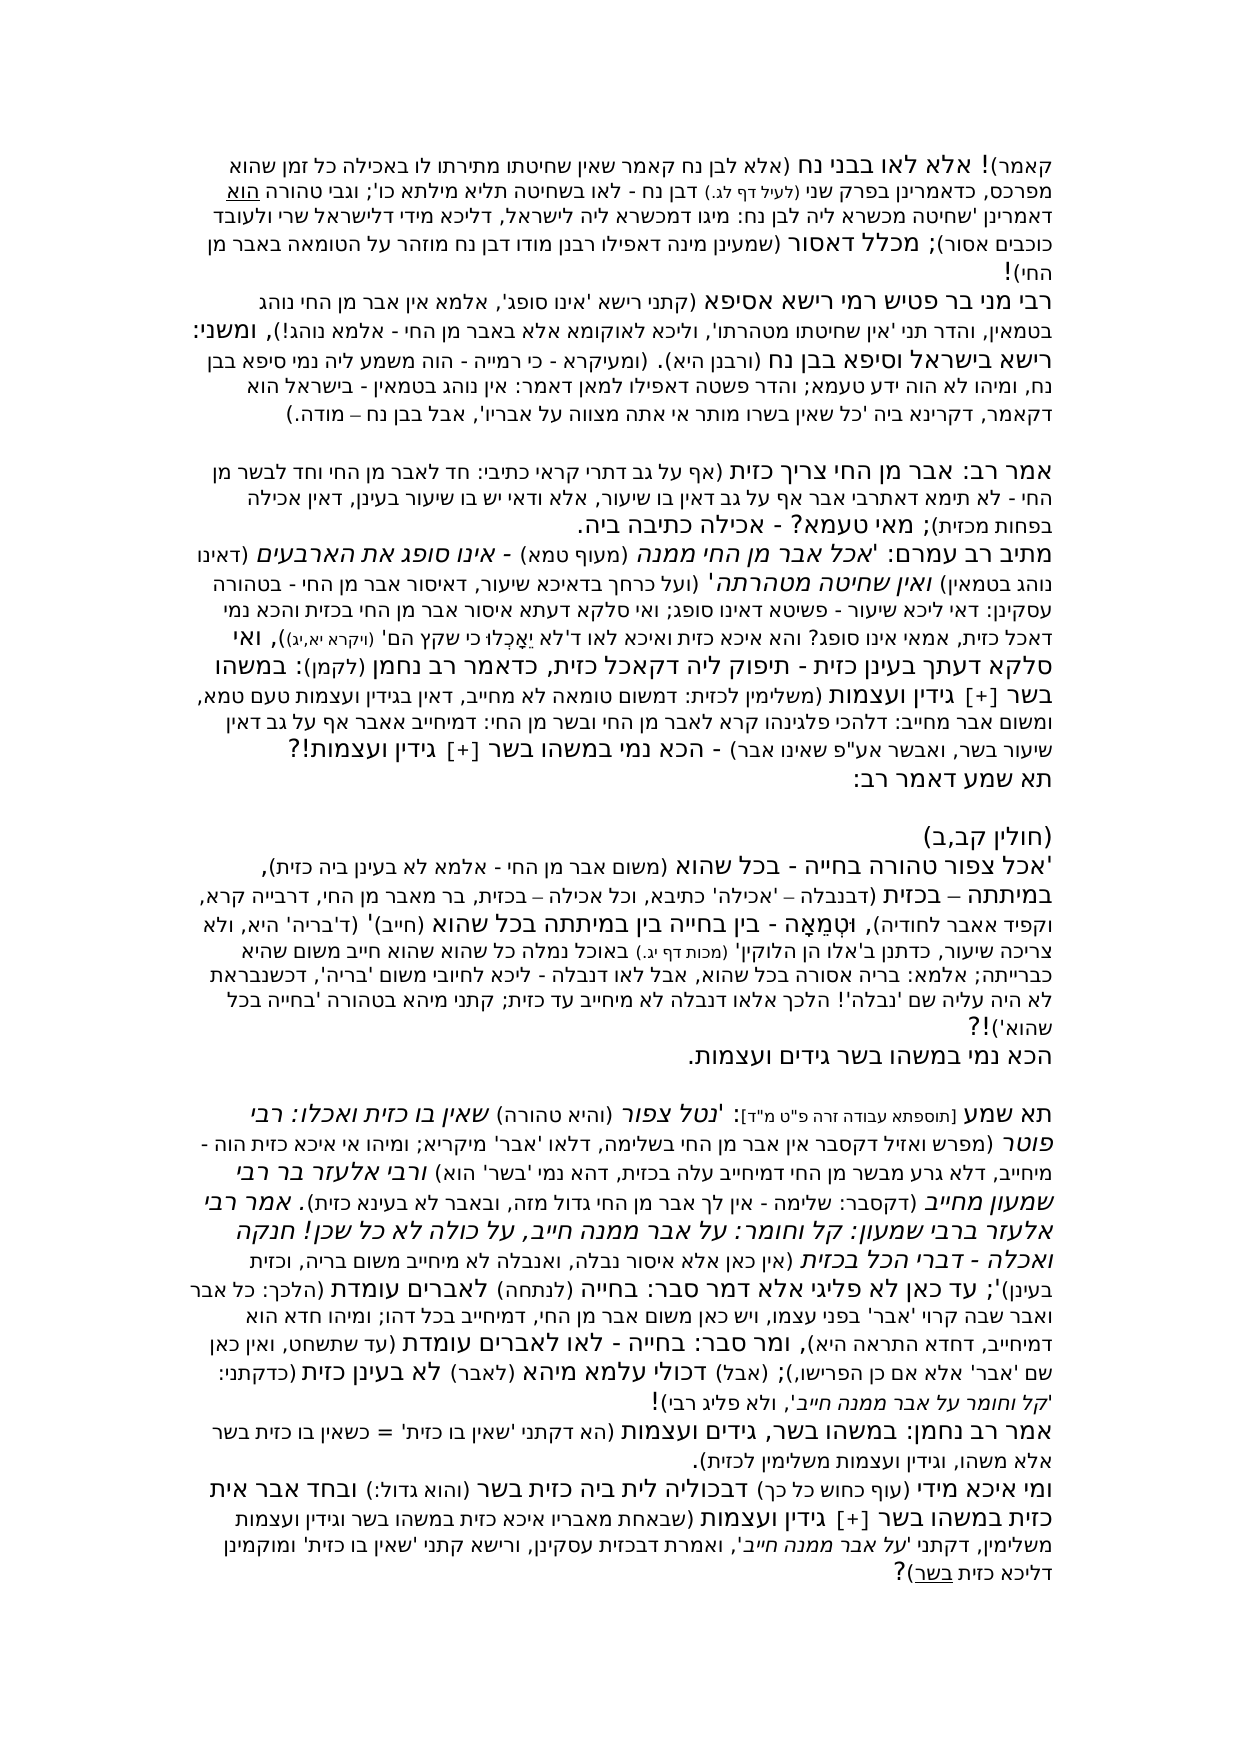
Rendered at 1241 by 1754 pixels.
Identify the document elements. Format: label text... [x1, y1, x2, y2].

text (חולין קב,ב) [187, 822, 1053, 851]
text אמר רב: אבר מן החי צריך כזית (אף על גב דתרי קראי כתיבי: חד לאבר מן החי וחד לבשר מן החי - לא תימא דאתרבי אבר אף על גב דאין בו שיעור, אלא ודאי יש בו שיעור בעינן, דאין אכילה בפחות מכזית); מאי טעמא? - אכילה כתיבה ביה. [187, 456, 1053, 539]
text קאמר)! אלא לאו בבני נח (אלא לבן נח קאמר שאין שחיטתו מתירתו לו באכילה כל זמן שהוא מפרכס, כדאמרינן בפרק שני (לעיל דף לג.) דבן נח - לאו בשחיטה תליא מילתא כו'; וגבי טהורה הוא דאמרינן 'שחיטה מכשרא ליה לבן נח: מיגו דמכשרא ליה לישראל, דליכא מידי דלישראל שרי ולעובד כוכבים אסור); מכלל דאסור (שמעינן מינה דאפילו רבנן מודו דבן נח מוזהר על הטומאה באבר מן החי)! [187, 150, 1053, 286]
text רבי מני בר פטיש רמי רישא אסיפא (קתני רישא 'אינו סופג', אלמא אין אבר מן החי נוהג בטמאין, והדר תני 'אין שחיטתו מטהרתו', וליכא לאוקומא אלא באבר מן החי - אלמא נוהג!), ומשני: רישא בישראל וסיפא בבן נח (ורבנן היא). (ומעיקרא - כי רמייה - הוה משמע ליה נמי סיפא בבן נח, ומיהו לא הוה ידע טעמא; והדר פשטה דאפילו למאן דאמר: אין נוהג בטמאין - בישראל הוא דקאמר, דקרינא ביה 'כל שאין בשרו מותר אי אתה מצווה על אבריו', אבל בבן נח – מודה.) [187, 286, 1053, 428]
text הכא נמי במשהו בשר גידים ועצמות. [187, 1041, 1053, 1070]
text תא שמע דאמר רב: [187, 764, 1053, 793]
text תא שמע [תוספתא עבודה זרה פ"ט מ"ד]: 'נטל צפור (והיא טהורה) שאין בו כזית ואכלו: רבי פוטר (מפרש ואזיל דקסבר אין אבר מן החי בשלימה, דלאו 'אבר' מיקריא; ומיהו אי איכא כזית הוה - מיחייב, דלא גרע מבשר מן החי דמיחייב עלה בכזית, דהא נמי 'בשר' הוא) ורבי אלעזר בר רבי שמעון מחייב (דקסבר: שלימה - אין לך אבר מן החי גדול מזה, ובאבר לא בעינא כזית). אמר רבי אלעזר ברבי שמעון: קל וחומר: על אבר ממנה חייב, על כולה לא כל שכן! חנקה ואכלה - דברי הכל בכזית (אין כאן אלא איסור נבלה, ואנבלה לא מיחייב משום בריה, וכזית בעינן)'; עד כאן לא פליגי אלא דמר סבר: בחייה (לנתחה) לאברים עומדת (הלכך: כל אבר ואבר שבה קרוי 'אבר' בפני עצמו, ויש כאן משום אבר מן החי, דמיחייב בכל דהו; ומיהו חדא הוא דמיחייב, דחדא התראה היא), ומר סבר: בחייה - לאו לאברים עומדת (עד שתשחט, ואין כאן שם 'אבר' אלא אם כן הפרישו,); (אבל) דכולי עלמא מיהא (לאבר) לא בעינן כזית (כדקתני: 'קל וחומר על אבר ממנה חייב', ולא פליג רבי)! [187, 1099, 1053, 1416]
text ומי איכא מידי (עוף כחוש כל כך) דבכוליה לית ביה כזית בשר (והוא גדול:) ובחד אבר אית כזית במשהו בשר [+] גידין ועצמות (שבאחת מאבריו איכא כזית במשהו בשר וגידין ועצמות משלימין, דקתני 'על אבר ממנה חייב', ואמרת דבכזית עסקינן, ורישא קתני 'שאין בו כזית' ומוקמינן דליכא כזית בשר)? [187, 1474, 1053, 1587]
text מתיב רב עמרם: 'אכל אבר מן החי ממנה (מעוף טמא) - אינו סופג את הארבעים (דאינו נוהג בטמאין) ואין שחיטה מטהרתה' (ועל כרחך בדאיכא שיעור, דאיסור אבר מן החי - בטהורה עסקינן: דאי ליכא שיעור - פשיטא דאינו סופג; ואי סלקא דעתא איסור אבר מן החי בכזית והכא נמי דאכל כזית, אמאי אינו סופג? והא איכא כזית ואיכא לאו ד'לא יֵאָכְלוּ כי שקץ הם' (ויקרא יא,יג)), ואי סלקא דעתך בעינן כזית - תיפוק ליה דקאכל כזית, כדאמר רב נחמן (לקמן): במשהו בשר [+] גידין ועצמות (משלימין לכזית: דמשום טומאה לא מחייב, דאין בגידין ועצמות טעם טמא, ומשום אבר מחייב: דלהכי פלגינהו קרא לאבר מן החי ובשר מן החי: דמיחייב אאבר אף על גב דאין שיעור בשר, ואבשר אע"פ שאינו אבר) - הכא נמי במשהו בשר [+] גידין ועצמות!? [187, 539, 1053, 764]
text 'אכל צפור טהורה בחייה - בכל שהוא (משום אבר מן החי - אלמא לא בעינן ביה כזית), במיתתה – בכזית (דבנבלה – 'אכילה' כתיבא, וכל אכילה – בכזית, בר מאבר מן החי, דרבייה קרא, וקפיד אאבר לחודיה), וּטְמֵאָה - בין בחייה בין במיתתה בכל שהוא (חייב)' (ד'בריה' היא, ולא צריכה שיעור, כדתנן ב'אלו הן הלוקין' (מכות דף יג.) באוכל נמלה כל שהוא שהוא חייב משום שהיא כברייתה; אלמא: בריה אסורה בכל שהוא, אבל לאו דנבלה - ליכא לחיובי משום 'בריה', דכשנבראת לא היה עליה שם 'נבלה'! הלכך אלאו דנבלה לא מיחייב עד כזית; קתני מיהא בטהורה 'בחייה בכל שהוא')!? [187, 851, 1053, 1041]
text אמר רב נחמן: במשהו בשר, גידים ועצמות (הא דקתני 'שאין בו כזית' = כשאין בו כזית בשר אלא משהו, וגידין ועצמות משלימין לכזית). [187, 1416, 1053, 1474]
